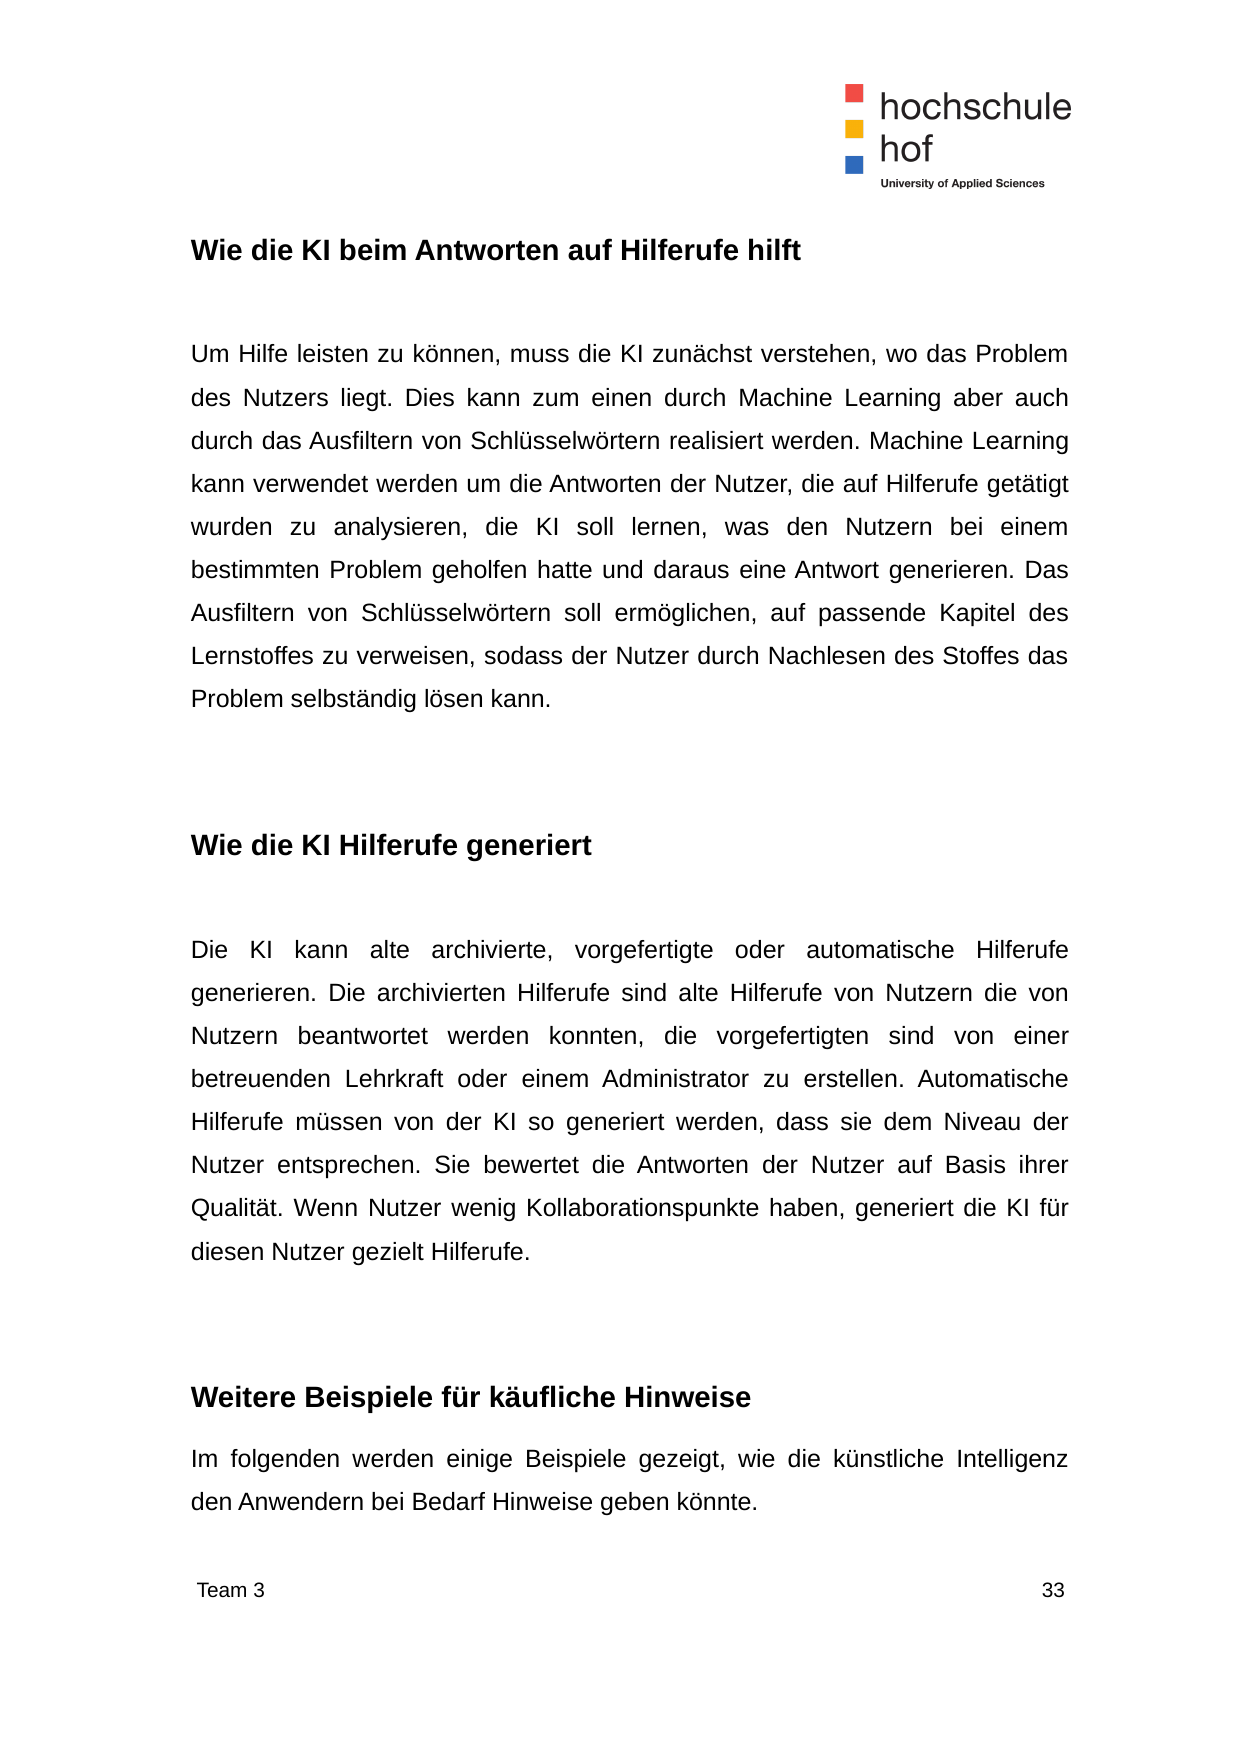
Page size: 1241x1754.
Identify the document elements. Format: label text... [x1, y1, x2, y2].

subtitle Wie die KI Hilferufe generiert [191, 828, 1070, 862]
subtitle Wie die KI beim Antworten auf Hilferufe hilft [191, 233, 1070, 267]
picture [845, 84, 1071, 189]
text Die KI kann alte archivierte, vorgefertigte oder automatische Hilferufe generieren. Die archivierten Hilferufe sind alte Hilferufe von Nutzern die von Nutzern beantwortet werden konnten, die vorgefertigten sind von einer betreuenden Lehrkraft oder einem Administrator zu erstellen. Automatische Hilferufe müssen von der KI so generiert werden, dass sie dem Niveau der Nutzer entsprechen. Sie bewertet die Antworten der Nutzer auf Basis ihrer Qualität. Wenn Nutzer wenig Kollaborationspunkte haben, generiert die KI für diesen Nutzer gezielt Hilferufe. [191, 934, 1070, 1265]
subtitle Weitere Beispiele für käufliche Hinweise [191, 1380, 1070, 1414]
text Um Hilfe leisten zu können, muss die KI zunächst verstehen, wo das Problem des Nutzers liegt. Dies kann zum einen durch Machine Learning aber auch durch das Ausfiltern von Schlüsselwörtern realisiert werden. Machine Learning kann verwendet werden um die Antworten der Nutzer, die auf Hilferufe getätigt wurden zu analysieren, die KI soll lernen, was den Nutzern bei einem bestimmten Problem geholfen hatte und daraus eine Antwort generieren. Das Ausfiltern von Schlüsselwörtern soll ermöglichen, auf passende Kapitel des Lernstoffes zu verweisen, sodass der Nutzer durch Nachlesen des Stoffes das Problem selbständig lösen kann. [191, 339, 1070, 713]
text Im folgenden werden einige Beispiele gezeigt, wie die künstliche Intelligenz den Anwendern bei Bedarf Hinweise geben könnte. [191, 1443, 1070, 1515]
